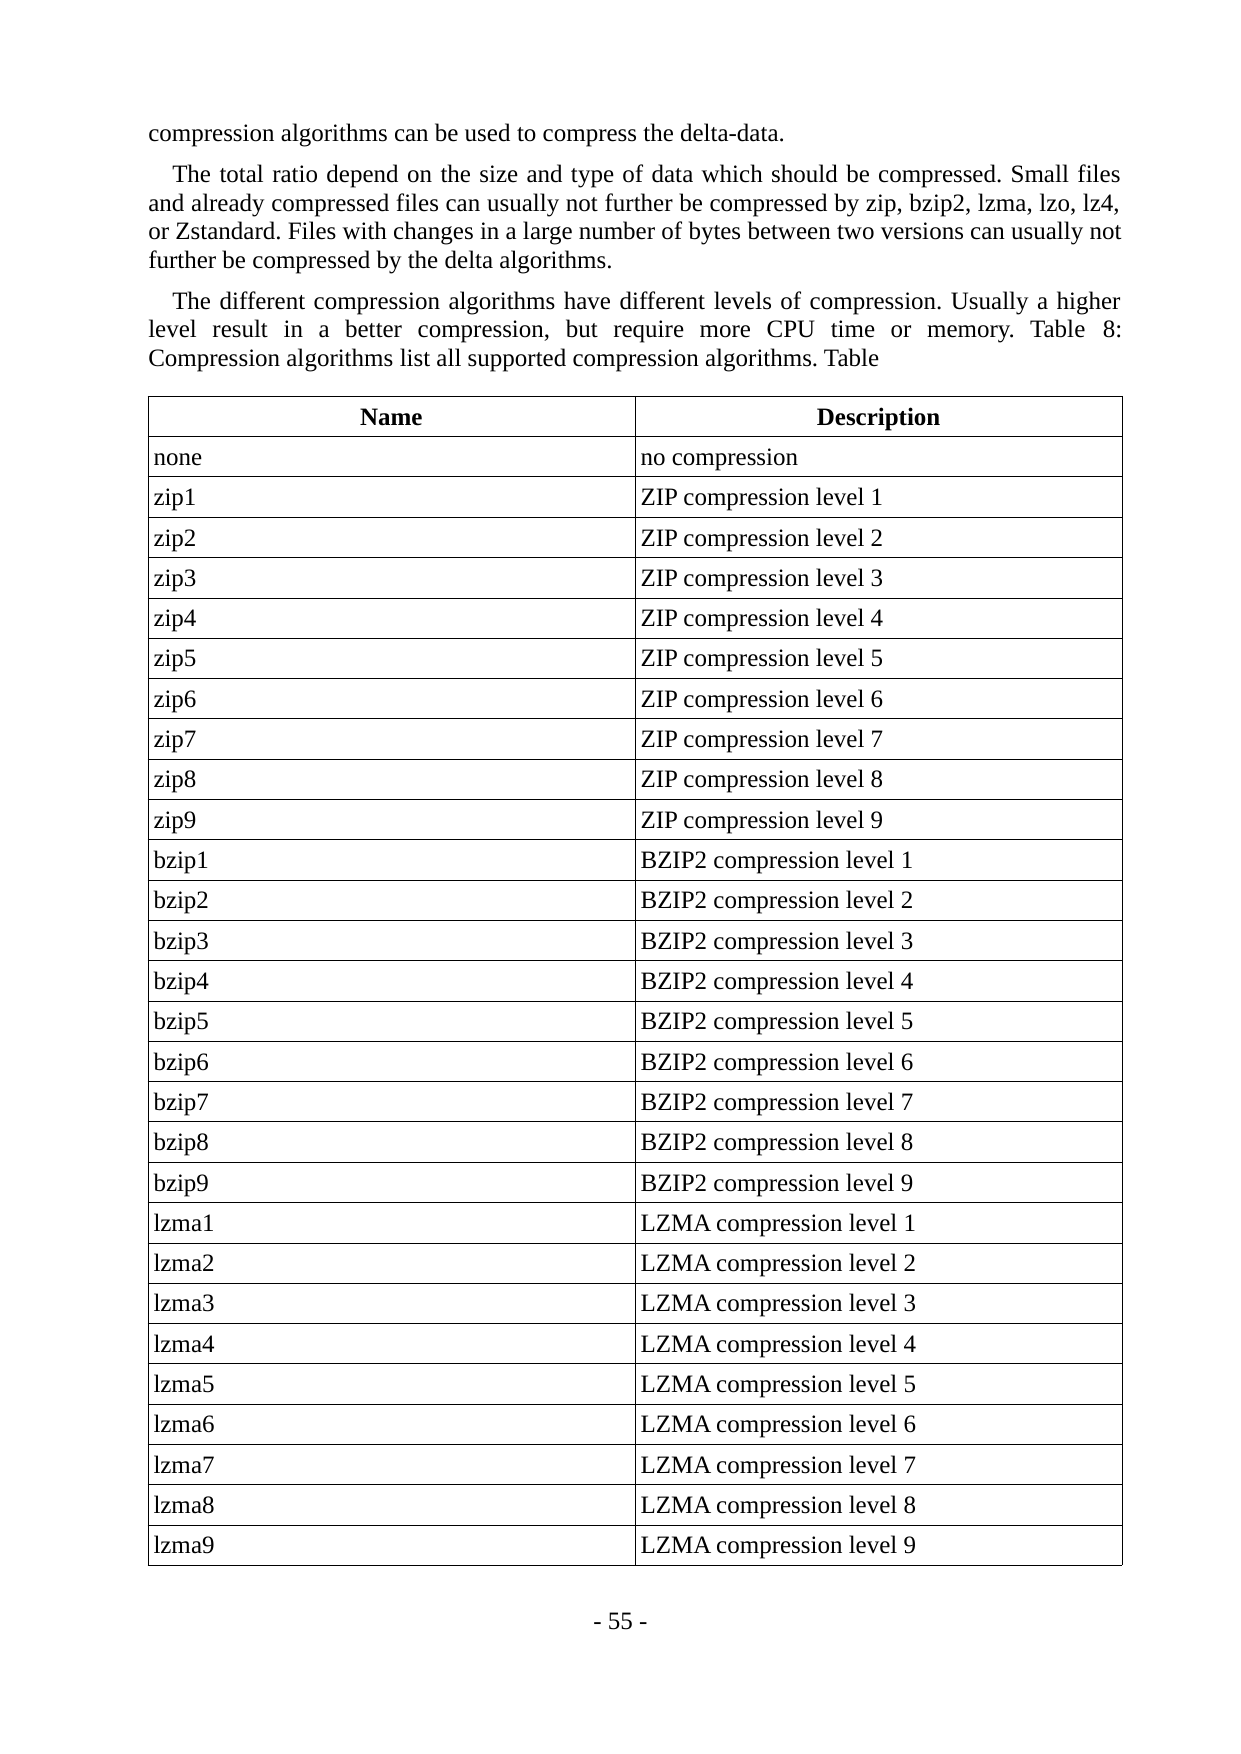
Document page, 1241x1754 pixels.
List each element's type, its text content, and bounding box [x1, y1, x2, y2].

table_cell LZMA compression level 1 [636, 1203, 1122, 1242]
table_cell ZIP compression level 4 [636, 599, 1122, 638]
table_cell zip3 [149, 558, 635, 597]
table_cell lzma4 [149, 1324, 635, 1363]
table_cell ZIP compression level 1 [636, 477, 1122, 517]
table_cell bzip4 [149, 961, 635, 1001]
table_cell LZMA compression level 3 [636, 1284, 1122, 1323]
table_cell ZIP compression level 5 [636, 639, 1122, 678]
table_cell zip7 [149, 719, 635, 759]
table_cell no compression [636, 437, 1122, 476]
table_cell bzip5 [149, 1002, 635, 1041]
table_cell bzip7 [149, 1082, 635, 1121]
table_cell lzma7 [149, 1445, 635, 1484]
table_cell bzip1 [149, 840, 635, 879]
table_cell lzma8 [149, 1485, 635, 1524]
table_header Name [149, 397, 635, 436]
table_cell BZIP2 compression level 4 [636, 961, 1122, 1001]
table_cell bzip2 [149, 881, 635, 920]
table_cell bzip3 [149, 921, 635, 960]
table_cell BZIP2 compression level 6 [636, 1042, 1122, 1081]
table_cell LZMA compression level 4 [636, 1324, 1122, 1363]
table_cell lzma9 [149, 1526, 635, 1565]
table_cell zip5 [149, 639, 635, 678]
table_cell zip6 [149, 679, 635, 718]
table_cell ZIP compression level 6 [636, 679, 1122, 718]
table_cell LZMA compression level 9 [636, 1526, 1122, 1565]
table_cell zip2 [149, 518, 635, 557]
table_cell BZIP2 compression level 5 [636, 1002, 1122, 1041]
table_cell zip1 [149, 477, 635, 517]
table_cell lzma1 [149, 1203, 635, 1242]
table_cell bzip9 [149, 1163, 635, 1202]
table_cell LZMA compression level 2 [636, 1244, 1122, 1283]
text compression algorithms can be used to compress the delta-data. [148, 118, 1122, 147]
table_cell ZIP compression level 8 [636, 760, 1122, 799]
table_cell ZIP compression level 3 [636, 558, 1122, 597]
table_cell BZIP2 compression level 3 [636, 921, 1122, 960]
table_cell LZMA compression level 5 [636, 1364, 1122, 1404]
table_cell lzma2 [149, 1244, 635, 1283]
table_cell zip4 [149, 599, 635, 638]
table_cell BZIP2 compression level 7 [636, 1082, 1122, 1121]
table_cell ZIP compression level 2 [636, 518, 1122, 557]
table_cell zip9 [149, 800, 635, 839]
table_cell BZIP2 compression level 8 [636, 1122, 1122, 1162]
table_cell LZMA compression level 8 [636, 1485, 1122, 1524]
text The different compression algorithms have different levels of compression. Usually a higher level result in a better compression, but require more CPU time or memory. Table 8: Compression algorithms list all supported compression algorithms. Table [148, 286, 1122, 372]
table_cell lzma3 [149, 1284, 635, 1323]
table_cell zip8 [149, 760, 635, 799]
table_header Description [636, 397, 1122, 436]
table_cell bzip8 [149, 1122, 635, 1162]
table_cell bzip6 [149, 1042, 635, 1081]
table_cell none [149, 437, 635, 476]
table_cell LZMA compression level 7 [636, 1445, 1122, 1484]
table_cell BZIP2 compression level 2 [636, 881, 1122, 920]
table_cell ZIP compression level 9 [636, 800, 1122, 839]
table_cell lzma5 [149, 1364, 635, 1404]
table_cell ZIP compression level 7 [636, 719, 1122, 759]
table_cell LZMA compression level 6 [636, 1405, 1122, 1444]
table_cell lzma6 [149, 1405, 635, 1444]
table_cell BZIP2 compression level 9 [636, 1163, 1122, 1202]
text The total ratio depend on the size and type of data which should be compressed. Small files and already compressed files can usually not further be compressed by zip, bzip2, lzma, lzo, lz4, or Zstandard. Files with changes in a large number of bytes between two versions can usually not further be compressed by the delta algorithms. [148, 159, 1122, 274]
table_cell BZIP2 compression level 1 [636, 840, 1122, 879]
